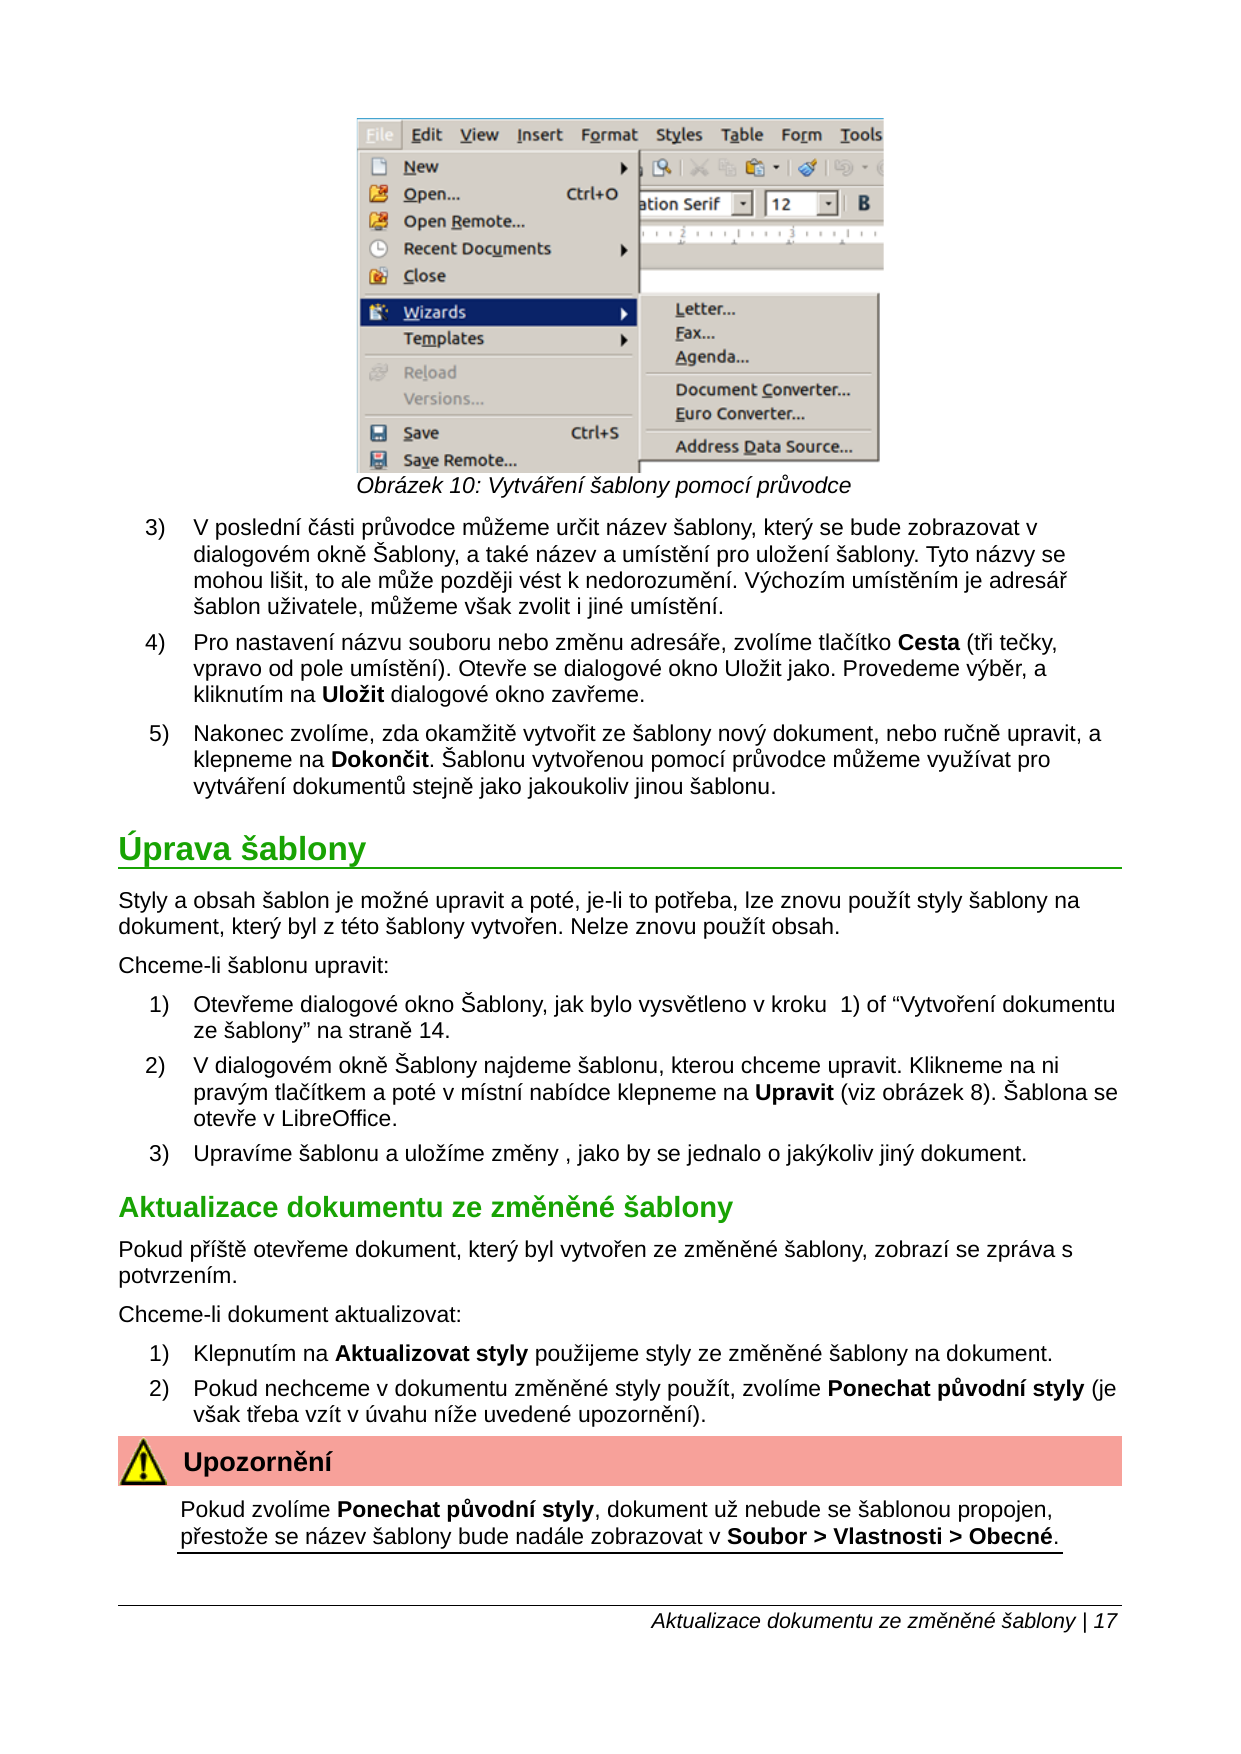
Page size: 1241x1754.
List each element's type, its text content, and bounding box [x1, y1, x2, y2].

subtitle Upozornění [118, 1436, 1122, 1486]
text Pokud zvolíme Ponechat původní styly, dokument už nebude se šablonou propojen, přestože se název šablony bude nadále zobrazovat v Soubor > Vlastnosti > Obecné. [177, 1493, 1063, 1552]
list Klepnutím na Aktualizovat styly použijeme styly ze změněné šablony na dokument. [169, 1340, 1122, 1366]
text Pokud příště otevřeme dokument, který byl vytvořen ze změněné šablony, zobrazí se zpráva s potvrzením. [118, 1236, 1122, 1288]
list Pokud nechceme v dokumentu změněné styly použít, zvolíme Ponechat původní styly (je však třeba vzít v úvahu níže uvedené upozornění). [169, 1375, 1122, 1428]
text Styly a obsah šablon je možné upravit a poté, je-li to potřeba, lze znovu použít styly šablony na dokument, který byl z této šablony vytvořen. Nelze znovu použít obsah. [118, 887, 1122, 939]
list V poslední části průvodce můžeme určit název šablony, který se bude zobrazovat v dialogovém okně Šablony, a také název a umístění pro uložení šablony. Tyto názvy se mohou lišit, to ale může později vést k nedorozumění. Výchozím umístěním je adresář šablon uživatele, můžeme však zvolit i jiné umístění. [165, 514, 1122, 619]
list Otevřeme dialogové okno Šablony, jak bylo vysvětleno v kroku 1 of “Vytvoření dokumentu ze šablony” na straně 14. [169, 991, 1122, 1043]
list Nakonec zvolíme, zda okamžitě vytvořit ze šablony nový dokument, nebo ručně upravit, a klepneme na Dokončit. Šablonu vytvořenou pomocí průvodce můžeme využívat pro vytváření dokumentů stejně jako jakoukoliv jinou šablonu. [169, 720, 1122, 799]
list Pro nastavení názvu souboru nebo změnu adresáře, zvolíme tlačítko Cesta (tři tečky, vpravo od pole umístění). Otevře se dialogové okno Uložit jako. Provedeme výběr, a kliknutím na Uložit dialogové okno zavřeme. [165, 628, 1122, 707]
subtitle Aktualizace dokumentu ze změněné šablony [118, 1190, 1122, 1224]
picture [119, 1437, 167, 1485]
list V dialogovém okně Šablony najdeme šablonu, kterou chceme upravit. Klikneme na ni pravým tlačítkem a poté v místní nabídce klepneme na Upravit (viz obrázek 8). Šablona se otevře v LibreOffice. [165, 1052, 1122, 1131]
list Upravíme šablonu a uložíme změny , jako by se jednalo o jakýkoliv jiný dokument. [169, 1140, 1122, 1167]
text Chceme-li dokument aktualizovat: [118, 1301, 1122, 1327]
text Obrázek 10: Vytváření šablony pomocí průvodce [356, 473, 884, 499]
picture [356, 118, 884, 473]
subtitle Úprava šablony [118, 828, 1122, 867]
list Chceme-li šablonu upravit: [118, 952, 1122, 978]
